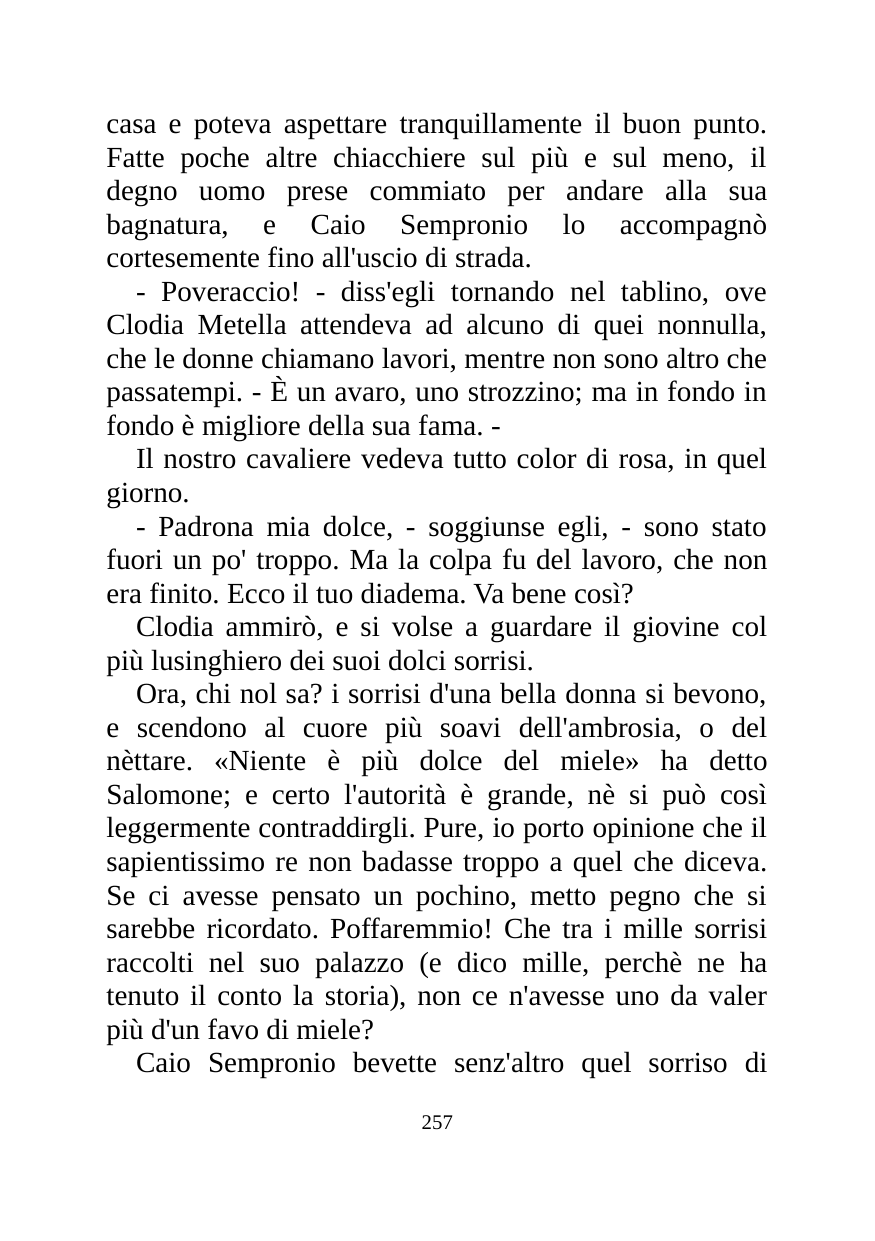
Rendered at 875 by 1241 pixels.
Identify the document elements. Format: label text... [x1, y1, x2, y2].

text Clodia ammirò, e si volse a guardare il giovine col più lusinghiero dei suoi dolci sorrisi. [106, 609, 768, 676]
text Ora, chi nol sa? i sorrisi d'una bella donna si bevono, e scendono al cuore più soavi dell'ambrosia, o del nèttare. «Niente è più dolce del miele» ha detto Salomone; e certo l'autorità è grande, nè si può così leggermente contraddirgli. Pure, io porto opinione che il sapientissimo re non badasse troppo a quel che diceva. Se ci avesse pensato un pochino, metto pegno che si sarebbe ricordato. Poffaremmio! Che tra i mille sorrisi raccolti nel suo palazzo (e dico mille, perchè ne ha tenuto il conto la storia), non ce n'avesse uno da valer più d'un favo di miele? [106, 676, 768, 1045]
text - Poveraccio! - diss'egli tornando nel tablino, ove Clodia Metella attendeva ad alcuno di quei nonnulla, che le donne chiamano lavori, mentre non sono altro che passatempi. - È un avaro, uno strozzino; ma in fondo in fondo è migliore della sua fama. - [106, 274, 768, 442]
text Il nostro cavaliere vedeva tutto color di rosa, in quel giorno. [106, 442, 768, 509]
text casa e poteva aspettare tranquillamente il buon punto. Fatte poche altre chiacchiere sul più e sul meno, il degno uomo prese commiato per andare alla sua bagnatura, e Caio Sempronio lo accompagnò cortesemente fino all'uscio di strada. [106, 106, 768, 274]
text - Padrona mia dolce, - soggiunse egli, - sono stato fuori un po' troppo. Ma la colpa fu del lavoro, che non era finito. Ecco il tuo diadema. Va bene così? [106, 509, 768, 609]
text Caio Sempronio bevette senz'altro quel sorriso di [106, 1045, 768, 1079]
